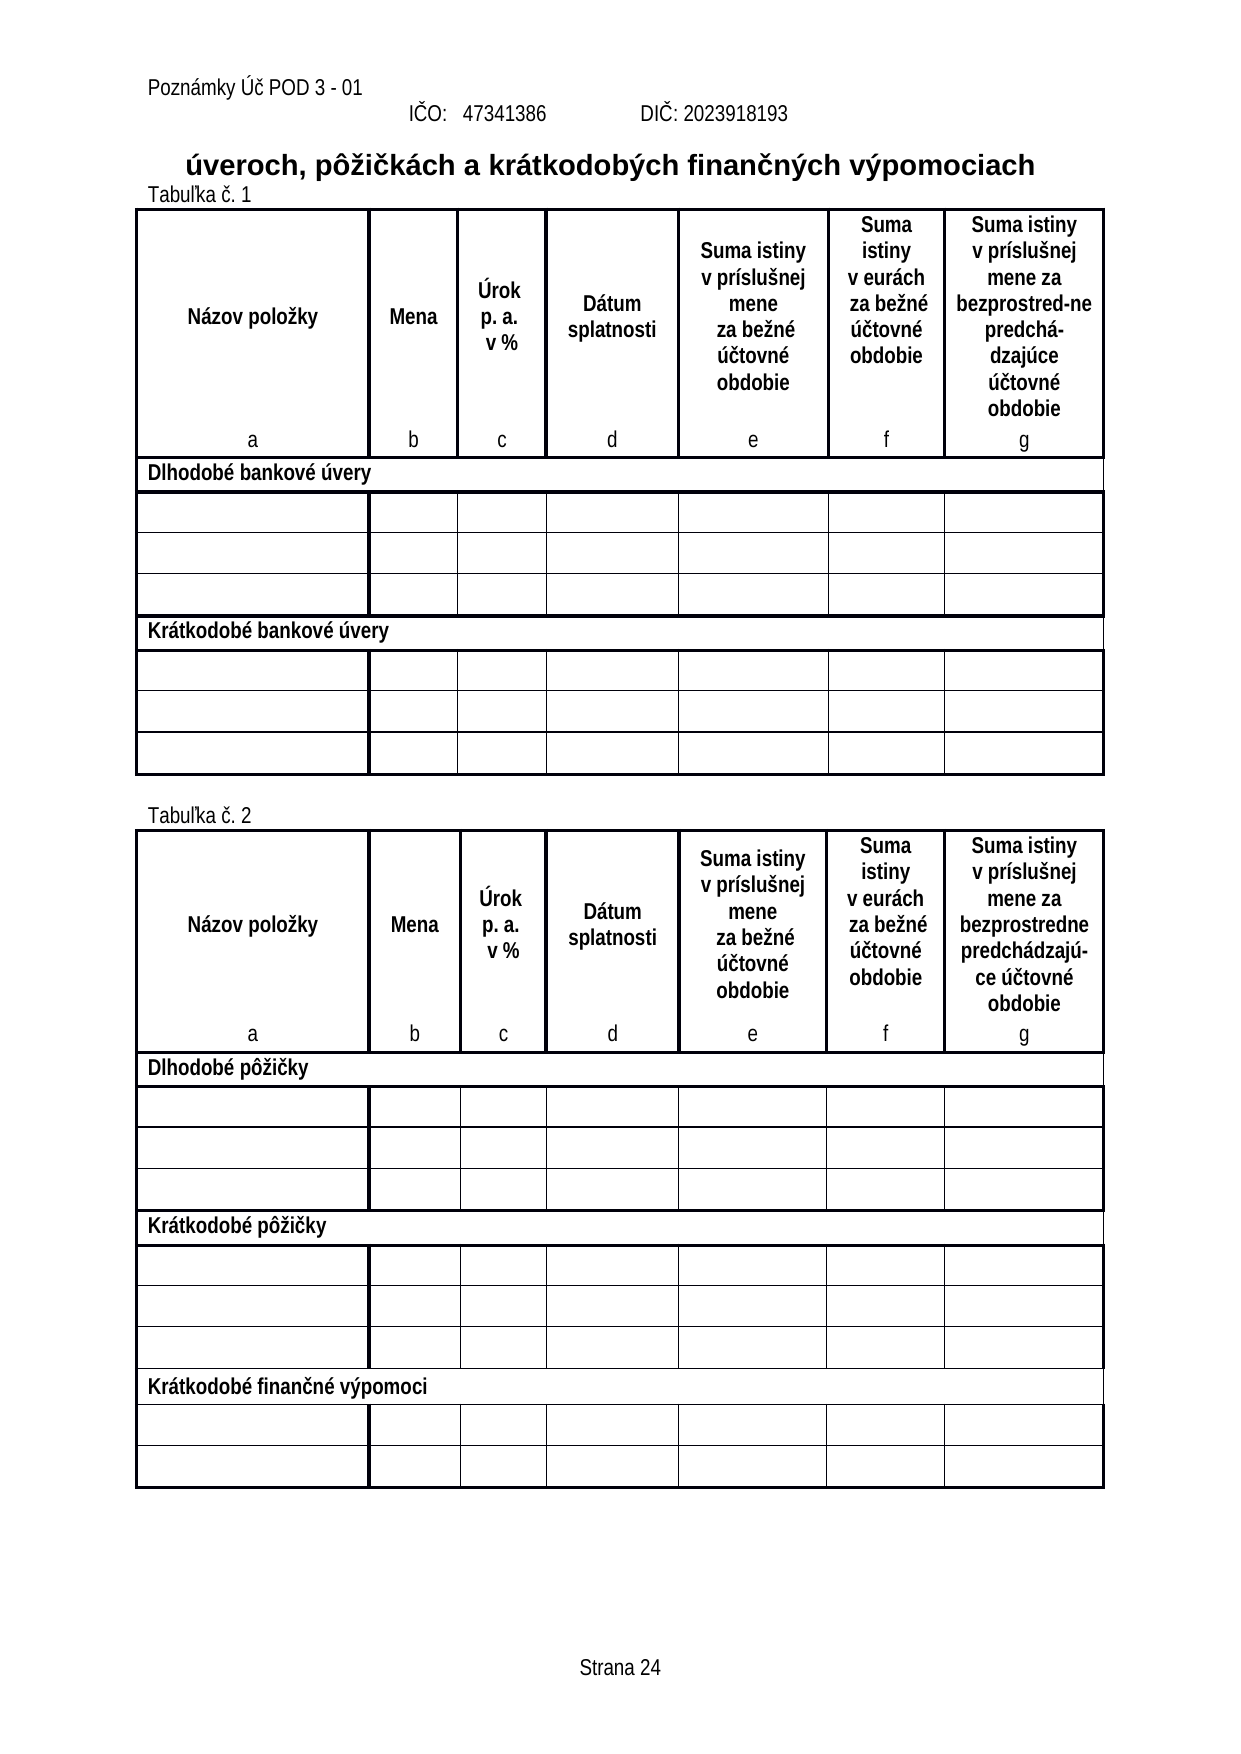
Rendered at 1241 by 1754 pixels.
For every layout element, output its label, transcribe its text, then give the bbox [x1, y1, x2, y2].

table_cell [138, 733, 367, 773]
table_header Dátum splatnosti [548, 832, 677, 1016]
table_cell [827, 1169, 944, 1209]
table_cell [679, 1169, 826, 1209]
table_cell [138, 1446, 367, 1486]
table_cell [945, 1088, 1102, 1126]
table_cell [547, 1128, 678, 1168]
table_cell [371, 691, 457, 731]
table_header Suma istiny v príslušnej mene za bežné účtovné obdobie [680, 211, 827, 422]
table_cell Dlhodobé bankové úvery [138, 459, 1103, 490]
table_cell [461, 1405, 546, 1445]
table_cell f [828, 1016, 943, 1051]
table_cell [371, 1128, 460, 1168]
table_cell [371, 533, 457, 573]
table_cell [945, 1446, 1102, 1486]
table_cell [371, 574, 457, 614]
table_header Dátum splatnosti [548, 211, 677, 422]
table_cell [679, 1247, 826, 1285]
table_cell [371, 1088, 460, 1126]
table_cell [138, 1088, 367, 1126]
table_cell [679, 1405, 826, 1445]
table_cell b [371, 422, 456, 456]
table_cell [829, 574, 944, 614]
table_cell [945, 1327, 1102, 1367]
table_cell [547, 1088, 678, 1126]
table_cell [138, 691, 367, 731]
table_cell [679, 1446, 826, 1486]
table_cell [829, 652, 944, 690]
table_cell d [548, 422, 677, 456]
table_cell [827, 1446, 944, 1486]
table_cell [547, 1327, 678, 1367]
table_header Mena [371, 832, 459, 1016]
table_cell Krátkodobé bankové úvery [138, 618, 1103, 649]
table_cell c [462, 1016, 544, 1051]
table_cell [461, 1247, 546, 1285]
table_cell [679, 1128, 826, 1168]
table_cell [547, 652, 678, 690]
table_cell [461, 1327, 546, 1367]
table_cell c [459, 422, 544, 456]
table_cell [138, 1286, 367, 1326]
table_cell [371, 1327, 460, 1367]
table_cell [679, 1327, 826, 1367]
text Tabuľka č. 2 [148, 802, 1092, 829]
table_cell [458, 652, 546, 690]
table_cell [945, 652, 1102, 690]
table_cell [945, 1247, 1102, 1285]
table_cell [945, 494, 1102, 532]
table_cell d [548, 1016, 677, 1051]
table_header Názov položky [138, 832, 367, 1016]
table_cell [679, 533, 828, 573]
table_header Suma istiny v príslušnej mene za bežné účtovné obdobie [681, 832, 825, 1016]
table_header Názov položky [138, 211, 367, 422]
table_cell [829, 733, 944, 773]
table_cell [547, 574, 678, 614]
table_cell [461, 1286, 546, 1326]
table_cell e [680, 422, 827, 456]
table_cell [461, 1446, 546, 1486]
table_cell [827, 1327, 944, 1367]
table_cell Krátkodobé pôžičky [138, 1212, 1103, 1243]
table_cell [679, 574, 828, 614]
table_cell [945, 1169, 1102, 1209]
table_cell [945, 733, 1102, 773]
table_cell [945, 1286, 1102, 1326]
table_cell [138, 533, 367, 573]
table_cell [458, 533, 546, 573]
table_cell [458, 733, 546, 773]
title úveroch, pôžičkách a krátkodobých finančných výpomociach [148, 148, 1092, 181]
table_cell g [946, 422, 1102, 456]
table_cell [371, 1286, 460, 1326]
table_cell [547, 733, 678, 773]
table_cell [827, 1128, 944, 1168]
table_cell [547, 494, 678, 532]
table_header Suma istiny v eurách za bežné účtovné obdobie [830, 211, 943, 422]
table_cell [945, 574, 1102, 614]
table_cell e [681, 1016, 825, 1051]
table_cell [458, 494, 546, 532]
table_header Suma istiny v eurách za bežné účtovné obdobie [828, 832, 943, 1016]
table_cell [829, 494, 944, 532]
table_cell [138, 1327, 367, 1367]
table_header Suma istiny v príslušnej mene za bezprostredne predchádzajú-ce účtovné obdobie [946, 832, 1102, 1016]
table_cell [827, 1405, 944, 1445]
table_cell [827, 1247, 944, 1285]
table_cell [371, 1405, 460, 1445]
table_cell [138, 494, 367, 532]
table_cell [679, 494, 828, 532]
table_cell [371, 1446, 460, 1486]
table_cell [547, 1247, 678, 1285]
table_header Suma istiny v príslušnej mene za bezprostred-ne predchá-dzajúce účtovné obdobie [946, 211, 1102, 422]
table_cell Krátkodobé finančné výpomoci [138, 1369, 1103, 1403]
text Tabuľka č. 1 [148, 181, 1092, 208]
table_cell [138, 652, 367, 690]
table_cell [371, 1247, 460, 1285]
table_cell [461, 1088, 546, 1126]
table_cell Dlhodobé pôžičky [138, 1054, 1103, 1085]
table_cell [461, 1128, 546, 1168]
table_cell [547, 691, 678, 731]
table_cell a [138, 422, 367, 456]
table_header Úrok p. a. v % [459, 211, 544, 422]
table_cell [945, 691, 1102, 731]
table_cell [679, 652, 828, 690]
table_cell g [946, 1016, 1102, 1051]
table_cell [829, 691, 944, 731]
table_cell [458, 691, 546, 731]
table_cell [827, 1286, 944, 1326]
table_cell [827, 1088, 944, 1126]
table_cell [945, 1405, 1102, 1445]
table_header Úrok p. a. v % [462, 832, 544, 1016]
table_cell [547, 533, 678, 573]
table_cell a [138, 1016, 367, 1051]
table_cell [679, 1286, 826, 1326]
table_cell [138, 1128, 367, 1168]
table_cell [945, 1128, 1102, 1168]
table_cell [547, 1286, 678, 1326]
table_cell [829, 533, 944, 573]
table_cell [138, 1169, 367, 1209]
table_cell [138, 1247, 367, 1285]
table_cell [679, 733, 828, 773]
table_cell [371, 652, 457, 690]
table_header Mena [371, 211, 456, 422]
table_cell [679, 691, 828, 731]
table_cell [461, 1169, 546, 1209]
table_cell [371, 1169, 460, 1209]
table_cell [138, 574, 367, 614]
table_cell [945, 533, 1102, 573]
table_cell b [371, 1016, 459, 1051]
table_cell [547, 1446, 678, 1486]
table_cell [138, 1405, 367, 1445]
table_cell f [830, 422, 943, 456]
table_cell [547, 1169, 678, 1209]
table_cell [679, 1088, 826, 1126]
table_cell [458, 574, 546, 614]
table_cell [371, 494, 457, 532]
table_cell [371, 733, 457, 773]
table_cell [547, 1405, 678, 1445]
